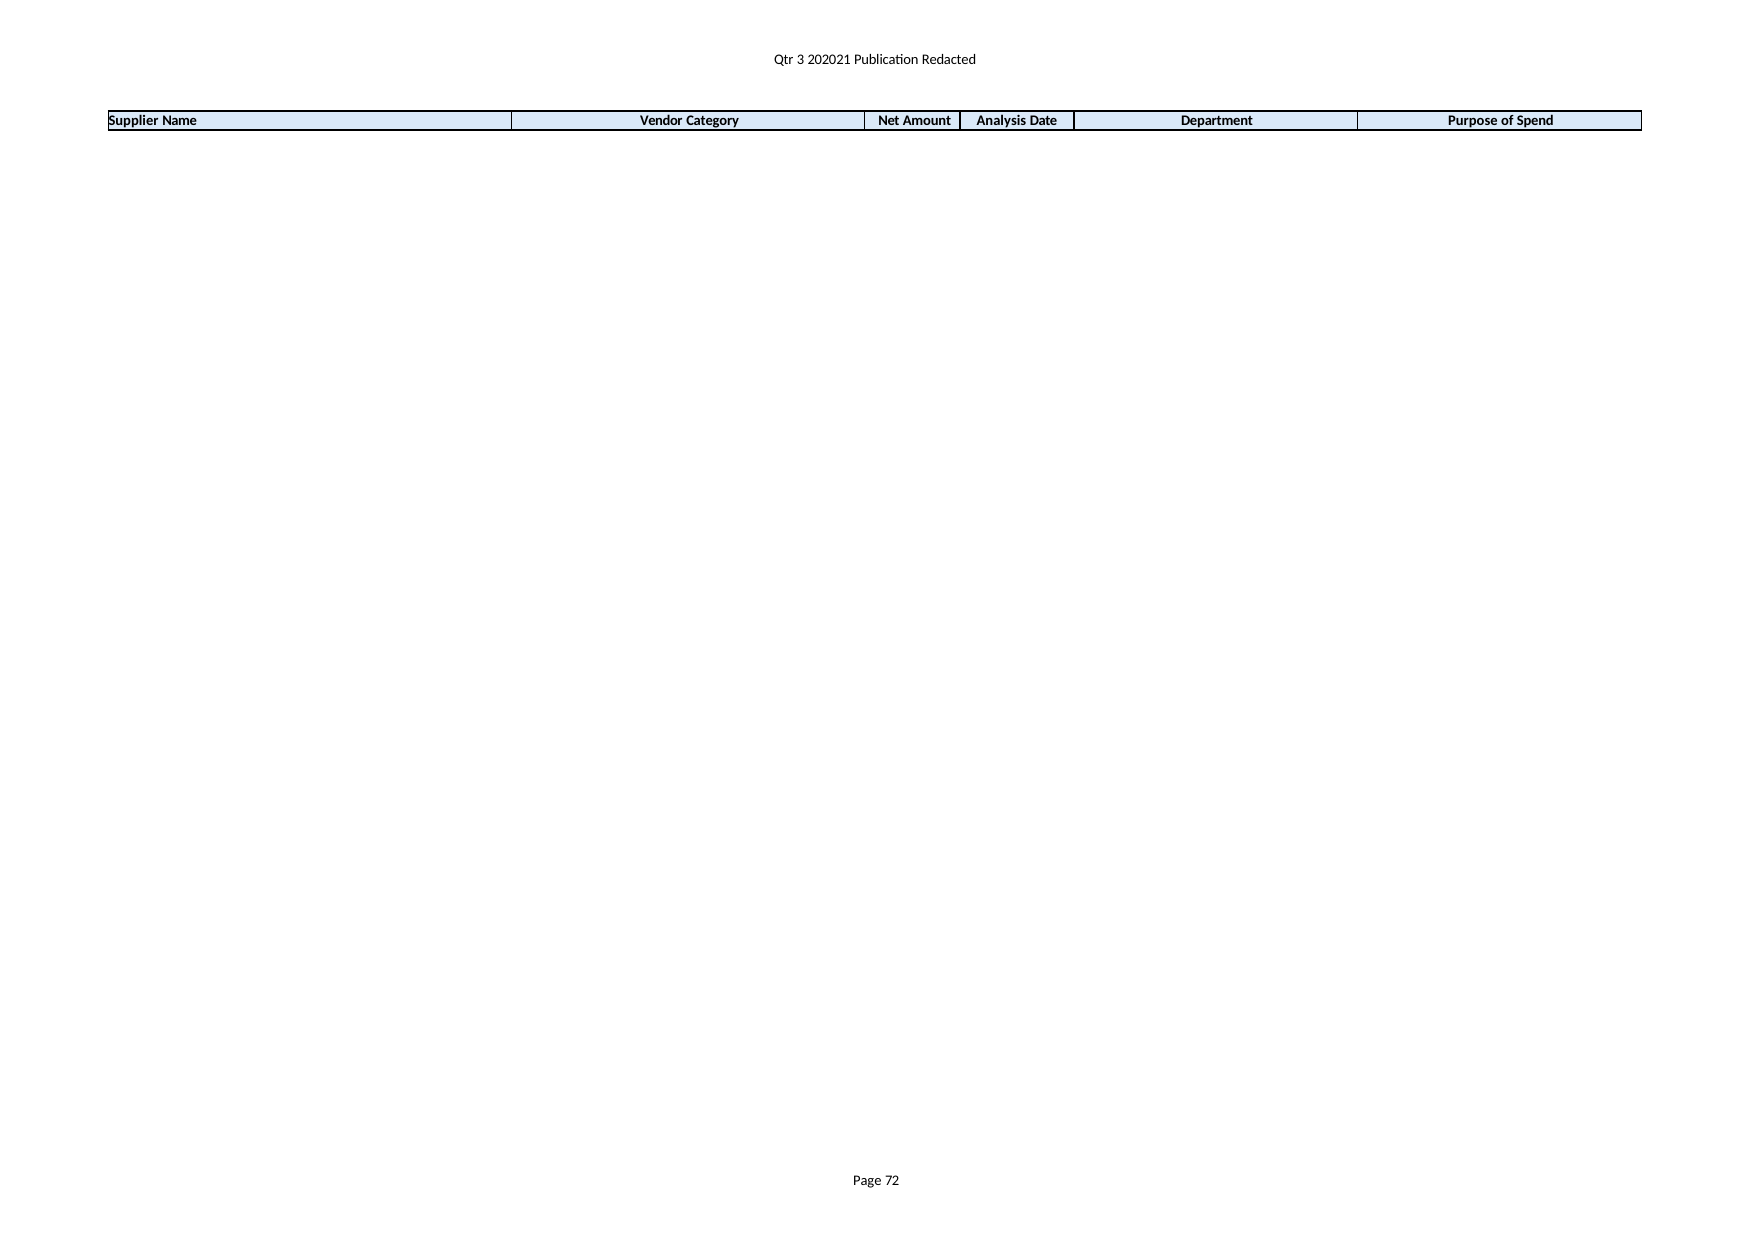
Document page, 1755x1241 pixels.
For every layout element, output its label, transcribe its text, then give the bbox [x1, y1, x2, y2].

table_header Department [1075, 112, 1357, 129]
table_header Analysis Date [961, 112, 1073, 129]
table_header Vendor Category [512, 112, 864, 129]
table_header Purpose of Spend [1358, 112, 1641, 129]
table_header Supplier Name [109, 112, 511, 129]
table_header Net Amount [865, 112, 959, 129]
